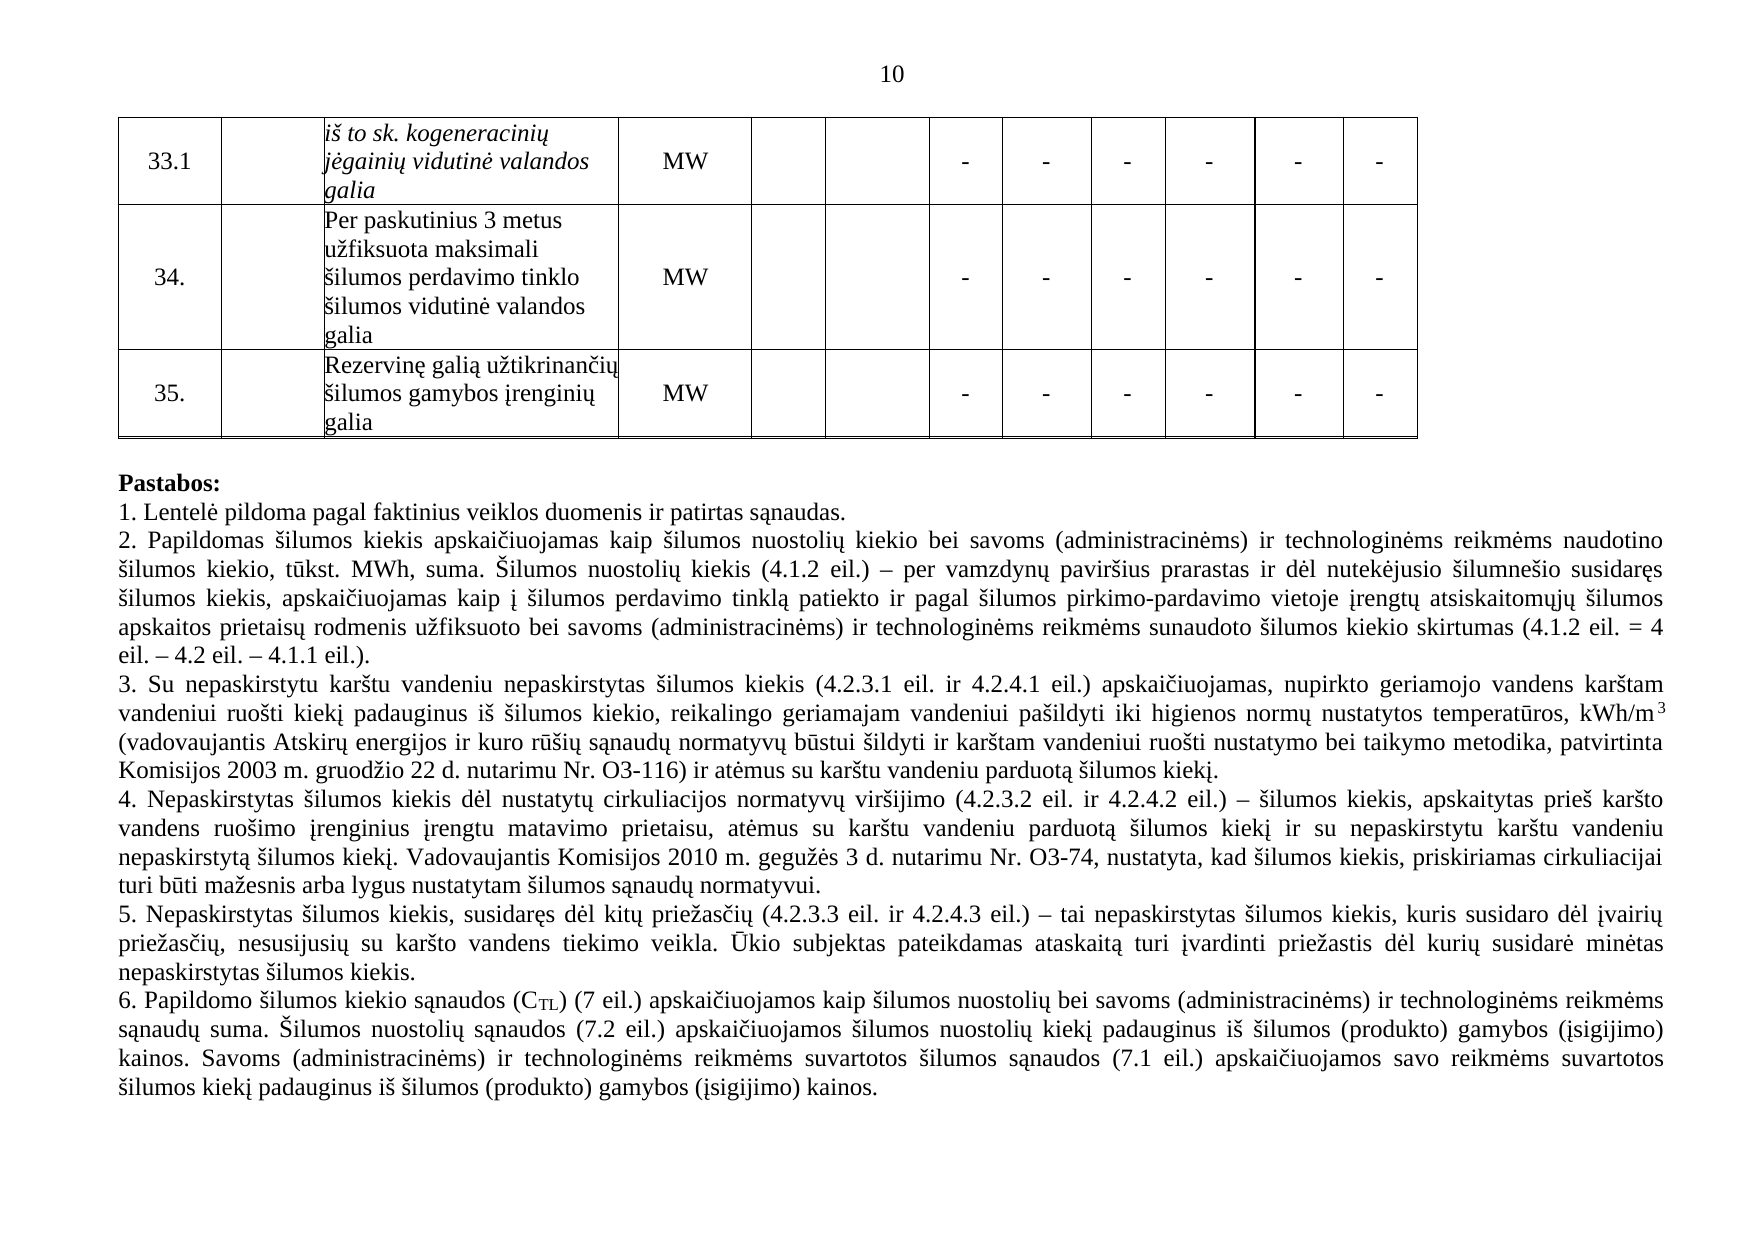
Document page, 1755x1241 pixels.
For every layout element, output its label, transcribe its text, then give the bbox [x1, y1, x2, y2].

table_cell - [1256, 118, 1343, 204]
table_cell [752, 205, 825, 349]
table_cell - [1092, 118, 1165, 204]
table_cell 33.1 [119, 118, 221, 204]
table_cell - [1092, 350, 1165, 436]
table_cell 35. [119, 350, 221, 436]
table_cell [826, 205, 929, 349]
text 5. Nepaskirstytas šilumos kiekis, susidaręs dėl kitų priežasčių (4.2.3.3 eil. ir 4.2.4.3 eil.) – tai nepaskirstytas šilumos kiekis, kuris susidaro dėl įvairių priežasčių, nesusijusių su karšto vandens tiekimo veikla. Ūkio subjektas pateikdamas ataskaitą turi įvardinti priežastis dėl kurių susidarė minėtas nepaskirstytas šilumos kiekis. [118, 899, 1666, 985]
table_cell [826, 350, 929, 436]
table_cell - [1003, 350, 1091, 436]
text 3. Su nepaskirstytu karštu vandeniu nepaskirstytas šilumos kiekis (4.2.3.1 eil. ir 4.2.4.1 eil.) apskaičiuojamas, nupirkto geriamojo vandens karštam vandeniui ruošti kiekį padauginus iš šilumos kiekio, reikalingo geriamajam vandeniui pašildyti iki higienos normų nustatytos temperatūros, kWh/m3 (vadovaujantis Atskirų energijos ir kuro rūšių sąnaudų normatyvų būstui šildyti ir karštam vandeniui ruošti nustatymo bei taikymo metodika, patvirtinta Komisijos 2003 m. gruodžio 22 d. nutarimu Nr. O3-116) ir atėmus su karštu vandeniu parduotą šilumos kiekį. [118, 669, 1666, 784]
table_cell [222, 118, 324, 204]
table_cell - [1344, 350, 1417, 436]
table_cell MW [619, 118, 751, 204]
table_cell - [1166, 118, 1254, 204]
table_cell - [1003, 118, 1091, 204]
table_cell - [1256, 350, 1343, 436]
table_cell - [1256, 205, 1343, 349]
table_cell - [1003, 205, 1091, 349]
table_cell - [1092, 205, 1165, 349]
table_cell iš to sk. kogeneracinių jėgainių vidutinė valandos galia [325, 118, 618, 204]
text 1. Lentelė pildoma pagal faktinius veiklos duomenis ir patirtas sąnaudas. [118, 497, 1666, 525]
table_cell - [930, 205, 1002, 349]
text Pastabos: [118, 468, 1666, 497]
text 4. Nepaskirstytas šilumos kiekis dėl nustatytų cirkuliacijos normatyvų viršijimo (4.2.3.2 eil. ir 4.2.4.2 eil.) – šilumos kiekis, apskaitytas prieš karšto vandens ruošimo įrenginius įrengtu matavimo prietaisu, atėmus su karštu vandeniu parduotą šilumos kiekį ir su nepaskirstytu karštu vandeniu nepaskirstytą šilumos kiekį. Vadovaujantis Komisijos 2010 m. gegužės 3 d. nutarimu Nr. O3-74, nustatyta, kad šilumos kiekis, priskiriamas cirkuliacijai turi būti mažesnis arba lygus nustatytam šilumos sąnaudų normatyvui. [118, 784, 1666, 899]
table_cell [222, 350, 324, 436]
table_cell 34. [119, 205, 221, 349]
table_cell [826, 118, 929, 204]
table_cell [752, 350, 825, 436]
table_cell MW [619, 205, 751, 349]
table_cell - [930, 118, 1002, 204]
table_cell [752, 118, 825, 204]
table_cell [222, 205, 324, 349]
table_cell MW [619, 350, 751, 436]
table_cell - [1344, 118, 1417, 204]
text 2. Papildomas šilumos kiekis apskaičiuojamas kaip šilumos nuostolių kiekio bei savoms (administracinėms) ir technologinėms reikmėms naudotino šilumos kiekio, tūkst. MWh, suma. Šilumos nuostolių kiekis (4.1.2 eil.) – per vamzdynų paviršius prarastas ir dėl nutekėjusio šilumnešio susidaręs šilumos kiekis, apskaičiuojamas kaip į šilumos perdavimo tinklą patiekto ir pagal šilumos pirkimo-pardavimo vietoje įrengtų atsiskaitomųjų šilumos apskaitos prietaisų rodmenis užfiksuoto bei savoms (administracinėms) ir technologinėms reikmėms sunaudoto šilumos kiekio skirtumas (4.1.2 eil. = 4 eil. – 4.2 eil. – 4.1.1 eil.). [118, 525, 1666, 669]
table_cell Per paskutinius 3 metus užfiksuota maksimali šilumos perdavimo tinklo šilumos vidutinė valandos galia [325, 205, 618, 349]
text 6. Papildomo šilumos kiekio sąnaudos (CTL) (7 eil.) apskaičiuojamos kaip šilumos nuostolių bei savoms (administracinėms) ir technologinėms reikmėms sąnaudų suma. Šilumos nuostolių sąnaudos (7.2 eil.) apskaičiuojamos šilumos nuostolių kiekį padauginus iš šilumos (produkto) gamybos (įsigijimo) kainos. Savoms (administracinėms) ir technologinėms reikmėms suvartotos šilumos sąnaudos (7.1 eil.) apskaičiuojamos savo reikmėms suvartotos šilumos kiekį padauginus iš šilumos (produkto) gamybos (įsigijimo) kainos. [118, 985, 1666, 1100]
table_cell - [1344, 205, 1417, 349]
table_cell Rezervinę galią užtikrinančių šilumos gamybos įrenginių galia [325, 350, 618, 436]
table_cell - [1166, 350, 1254, 436]
table_cell - [930, 350, 1002, 436]
table_cell - [1166, 205, 1254, 349]
